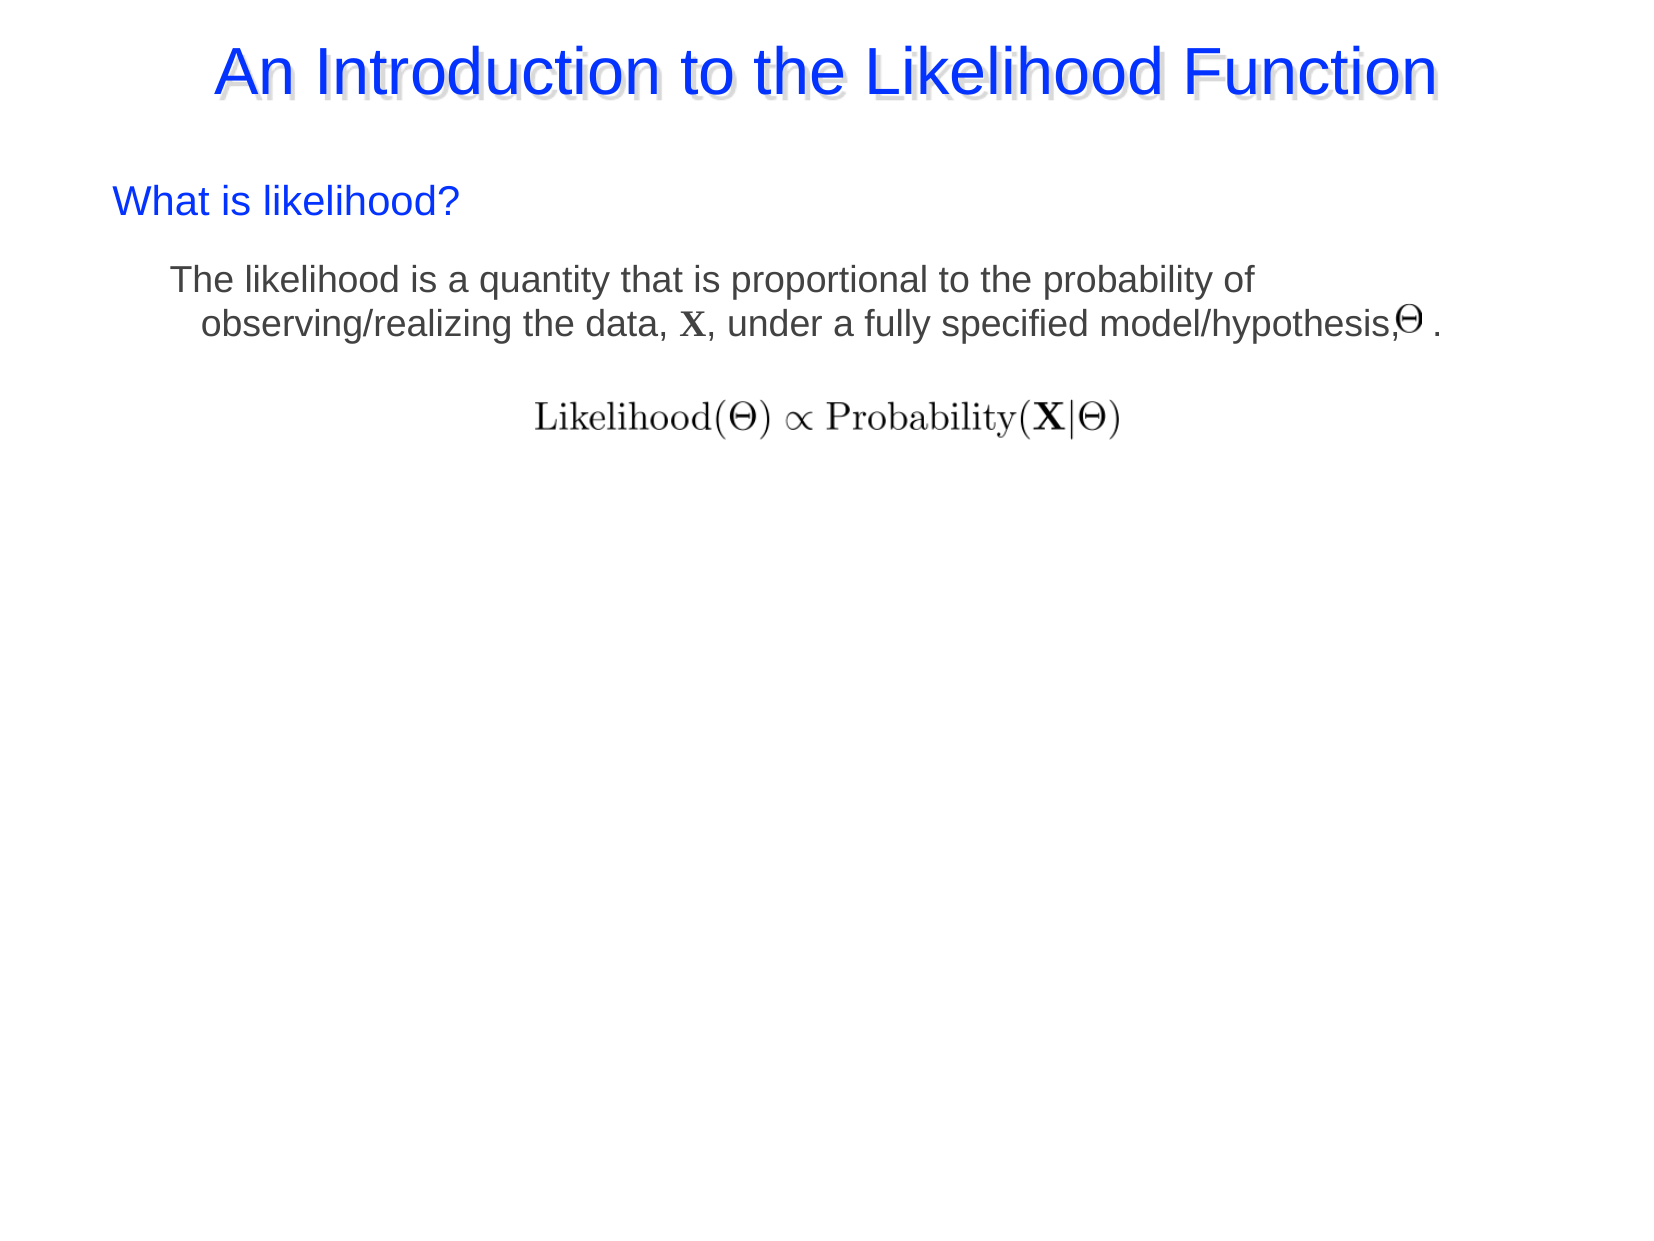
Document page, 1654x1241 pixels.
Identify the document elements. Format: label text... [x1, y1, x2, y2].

picture [1394, 303, 1422, 334]
picture [535, 399, 1119, 441]
text_box The likelihood is a quantity that is proportional to the probability of observing/realizing the data, X, under a fully specified model/hypothesis, . [161, 247, 1534, 353]
text_box An Introduction to the Likelihood Function [205, 20, 1448, 117]
text_box What is likelihood? [103, 165, 1407, 233]
